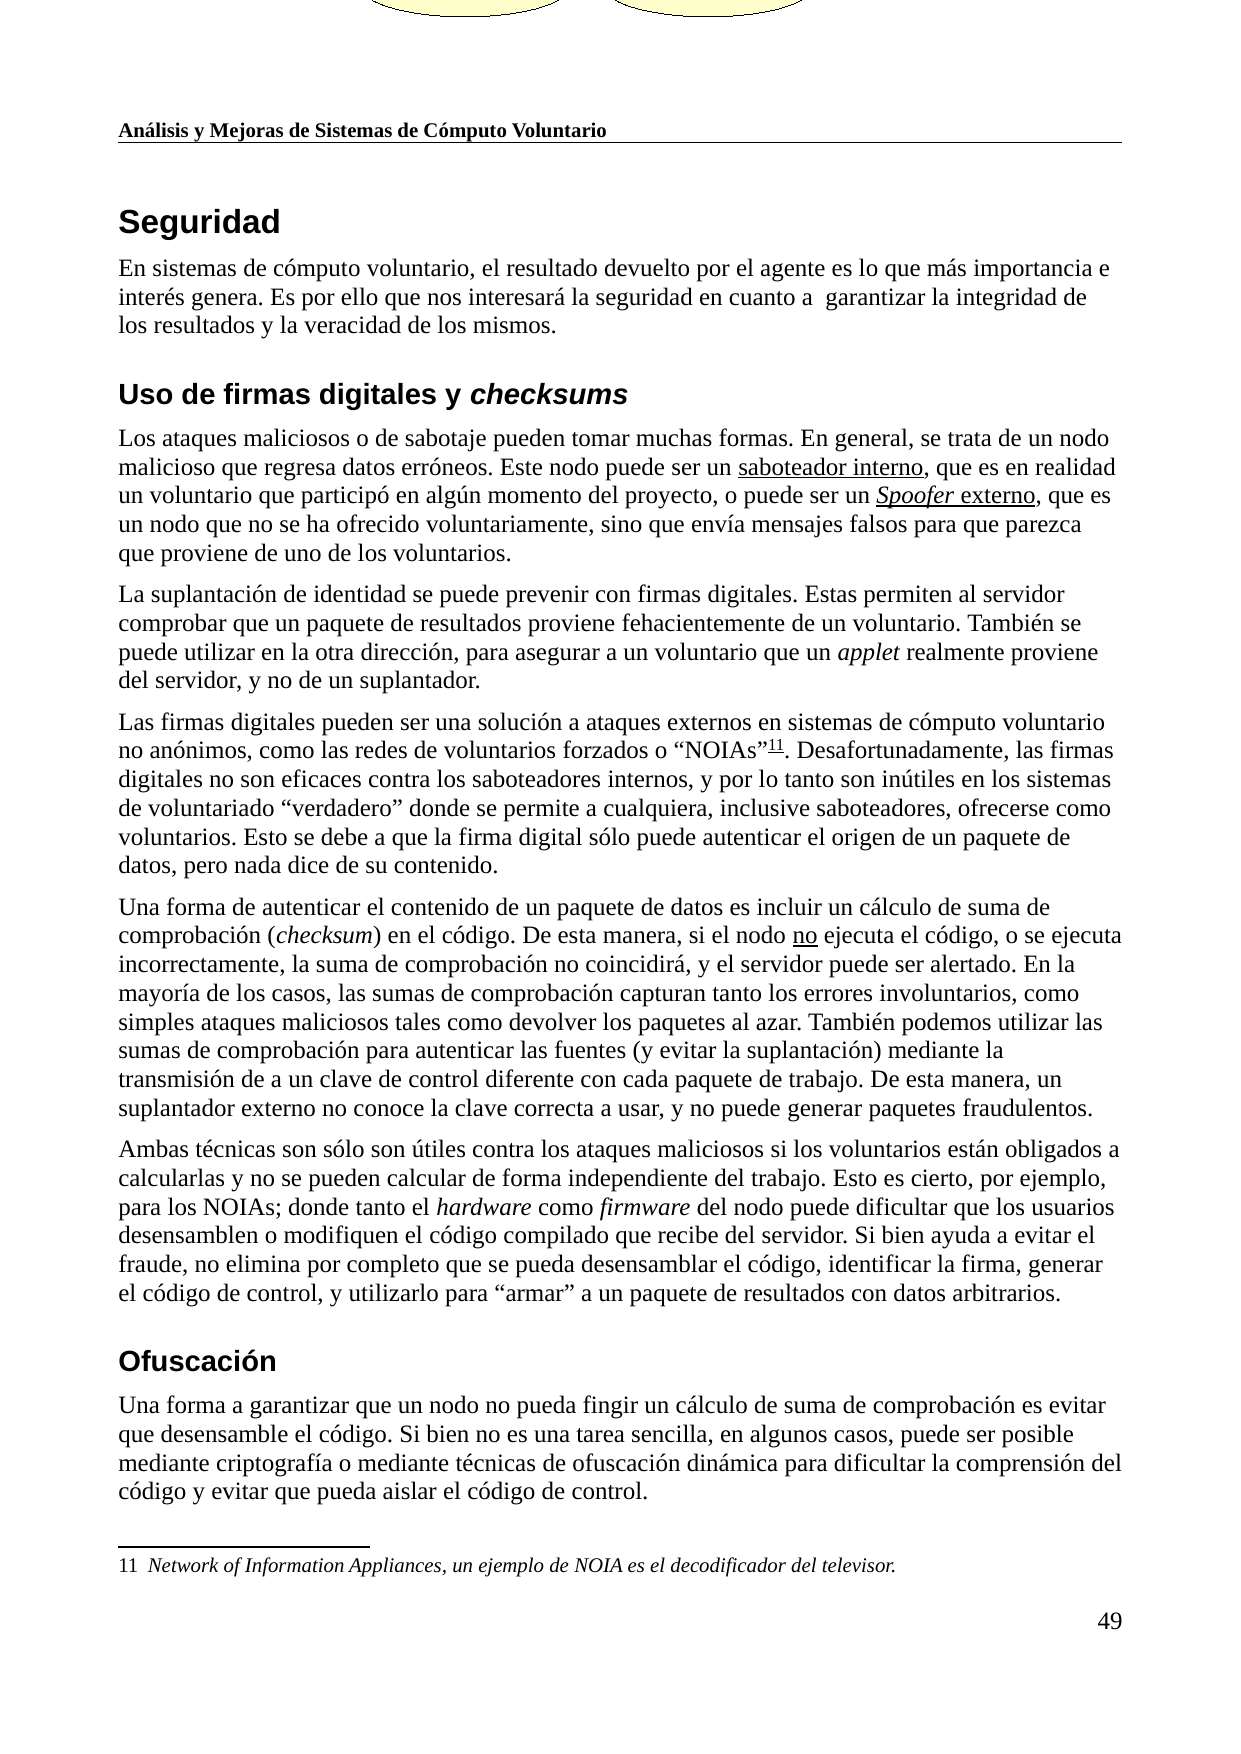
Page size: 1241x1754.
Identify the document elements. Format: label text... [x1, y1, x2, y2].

text Los ataques maliciosos o de sabotaje pueden tomar muchas formas. En general, se trata de un nodo malicioso que regresa datos erróneos. Este nodo puede ser un saboteador interno, que es en realidad un voluntario que participó en algún momento del proyecto, o puede ser un Spoofer externo, que es un nodo que no se ha ofrecido voluntariamente, sino que envía mensajes falsos para que parezca que proviene de uno de los voluntarios. [118, 423, 1122, 567]
text La suplantación de identidad se puede prevenir con firmas digitales. Estas permiten al servidor comprobar que un paquete de resultados proviene fehacientemente de un voluntario. También se puede utilizar en la otra dirección, para asegurar a un voluntario que un applet realmente proviene del servidor, y no de un suplantador. [118, 579, 1122, 694]
subtitle Seguridad [118, 202, 1122, 241]
subtitle Uso de firmas digitales y checksums [118, 377, 1122, 410]
text Una forma de autenticar el contenido de un paquete de datos es incluir un cálculo de suma de comprobación (checksum) en el código. De esta manera, si el nodo no ejecuta el código, o se ejecuta incorrectamente, la suma de comprobación no coincidirá, y el servidor puede ser alertado. En la mayoría de los casos, las sumas de comprobación capturan tanto los errores involuntarios, como simples ataques maliciosos tales como devolver los paquetes al azar. También podemos utilizar las sumas de comprobación para autenticar las fuentes (y evitar la suplantación) mediante la transmisión de a un clave de control diferente con cada paquete de trabajo. De esta manera, un suplantador externo no conoce la clave correcta a usar, y no puede generar paquetes fraudulentos. [118, 892, 1122, 1122]
text En sistemas de cómputo voluntario, el resultado devuelto por el agente es lo que más importancia e interés genera. Es por ello que nos interesará la seguridad en cuanto a garantizar la integridad de los resultados y la veracidad de los mismos. [118, 253, 1122, 339]
subtitle Ofuscación [118, 1344, 1122, 1378]
text Las firmas digitales pueden ser una solución a ataques externos en sistemas de cómputo voluntario no anónimos, como las redes de voluntarios forzados o “NOIAs”. Desafortunadamente, las firmas digitales no son eficaces contra los saboteadores internos, y por lo tanto son inútiles en los sistemas de voluntariado “verdadero” donde se permite a cualquiera, inclusive saboteadores, ofrecerse como voluntarios. Esto se debe a que la firma digital sólo puede autenticar el origen de un paquete de datos, pero nada dice de su contenido. [118, 707, 1122, 879]
text Network of Information Appliances, un ejemplo de NOIA es el decodificador del televisor. [118, 1553, 1122, 1577]
text Una forma a garantizar que un nodo no pueda fingir un cálculo de suma de comprobación es evitar que desensamble el código. Si bien no es una tarea sencilla, en algunos casos, puede ser posible mediante criptografía o mediante técnicas de ofuscación dinámica para dificultar la comprensión del código y evitar que pueda aislar el código de control. [118, 1390, 1122, 1505]
text Ambas técnicas son sólo son útiles contra los ataques maliciosos si los voluntarios están obligados a calcularlas y no se pueden calcular de forma independiente del trabajo. Esto es cierto, por ejemplo, para los NOIAs; donde tanto el hardware como firmware del nodo puede dificultar que los usuarios desensamblen o modifiquen el código compilado que recibe del servidor. Si bien ayuda a evitar el fraude, no elimina por completo que se pueda desensamblar el código, identificar la firma, generar el código de control, y utilizarlo para “armar” a un paquete de resultados con datos arbitrarios. [118, 1134, 1122, 1307]
